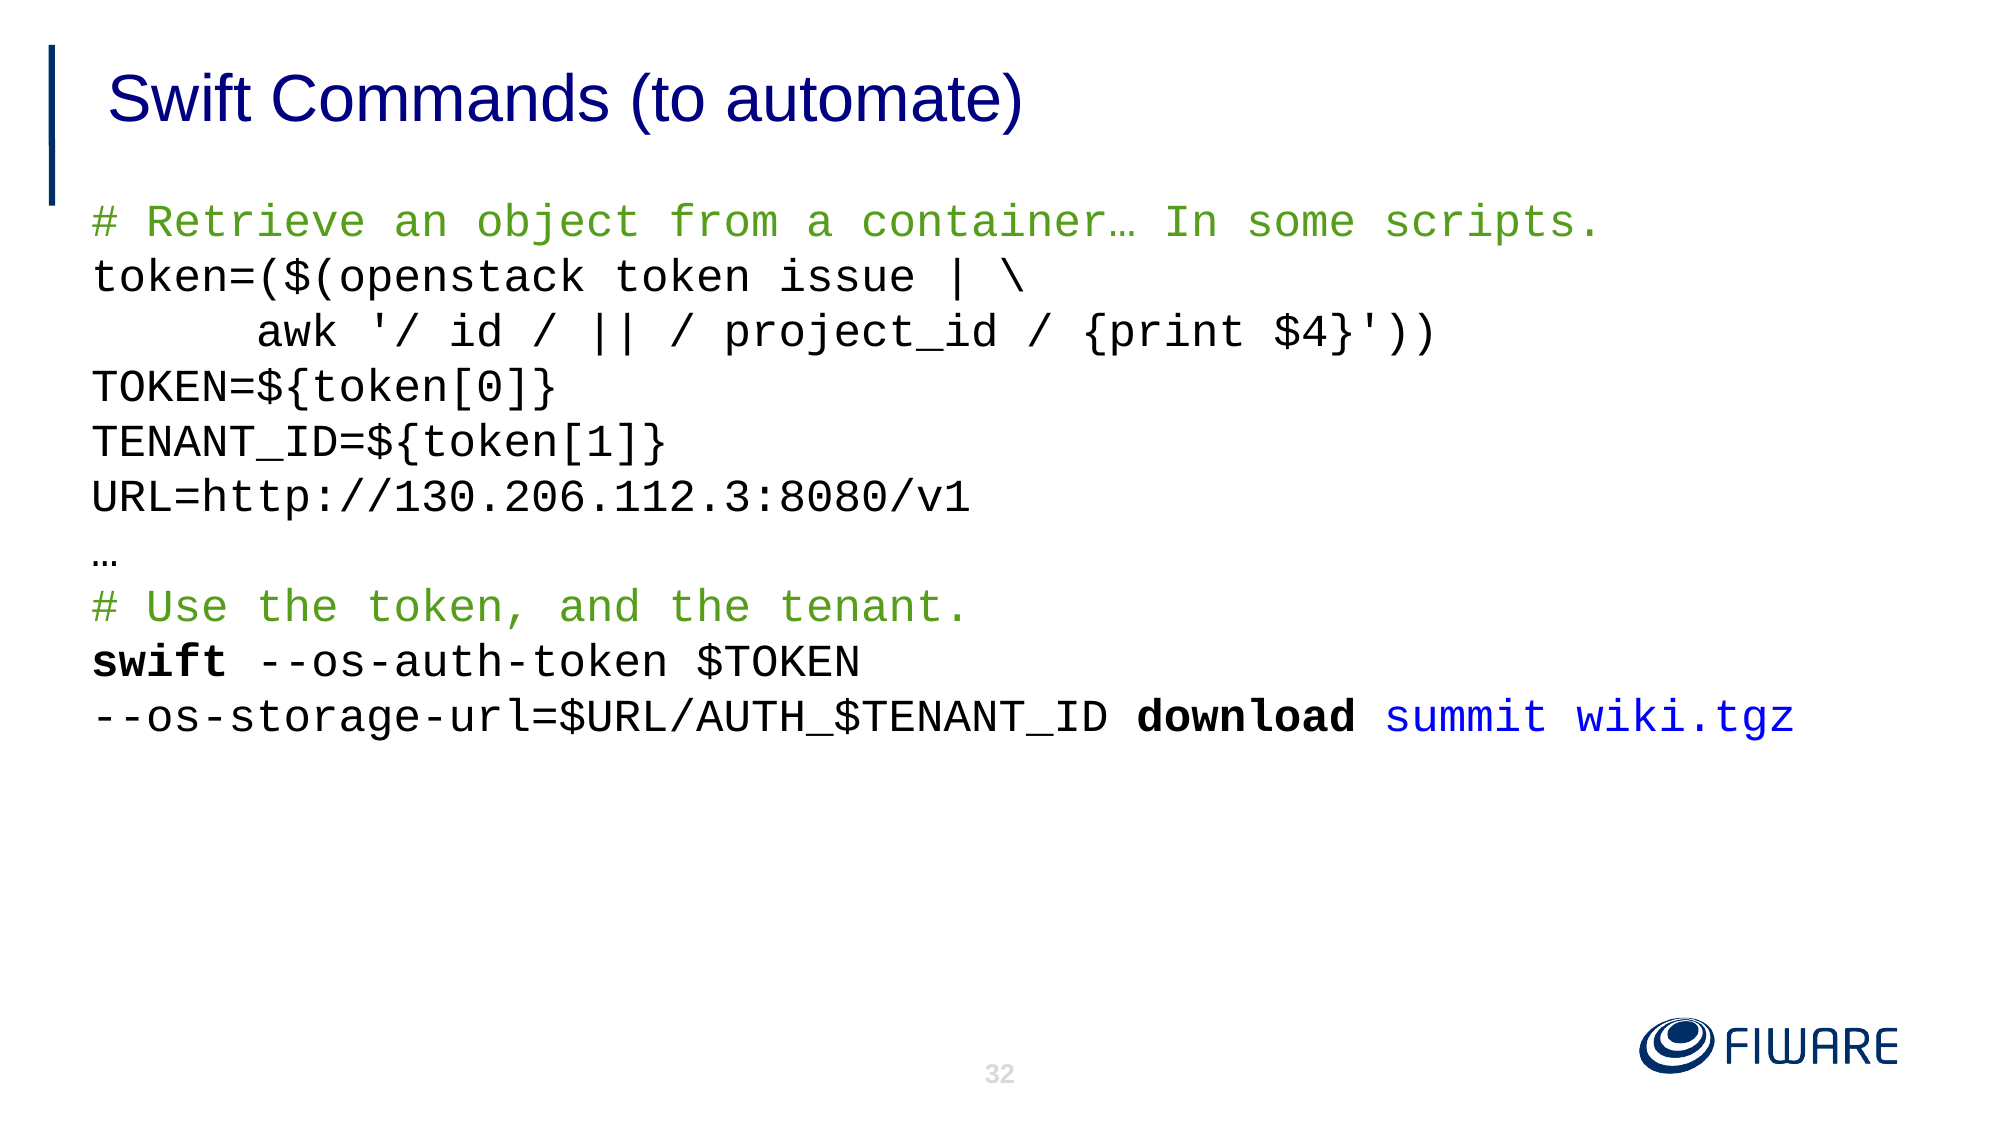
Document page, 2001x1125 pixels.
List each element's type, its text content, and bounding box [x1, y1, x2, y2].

slide_number [887, 1042, 1113, 1103]
picture [1635, 1012, 1905, 1077]
text_box # Retrieve an object from a container… In some scripts. token=($(openstack token issue | \ awk '/ id / || / project_id / {print $4}')) TOKEN=${token[0]} TENANT_ID=${token[1]} URL=http://130.206.112.3:8080/v1 … # Use the token, and the tenant. swift --os-auth-token $TOKEN --os-storage-url=$URL/AUTH_$TENANT_ID download summit wiki.tgz [76, 183, 1902, 809]
title Swift Commands (to automate) [92, 47, 1704, 189]
